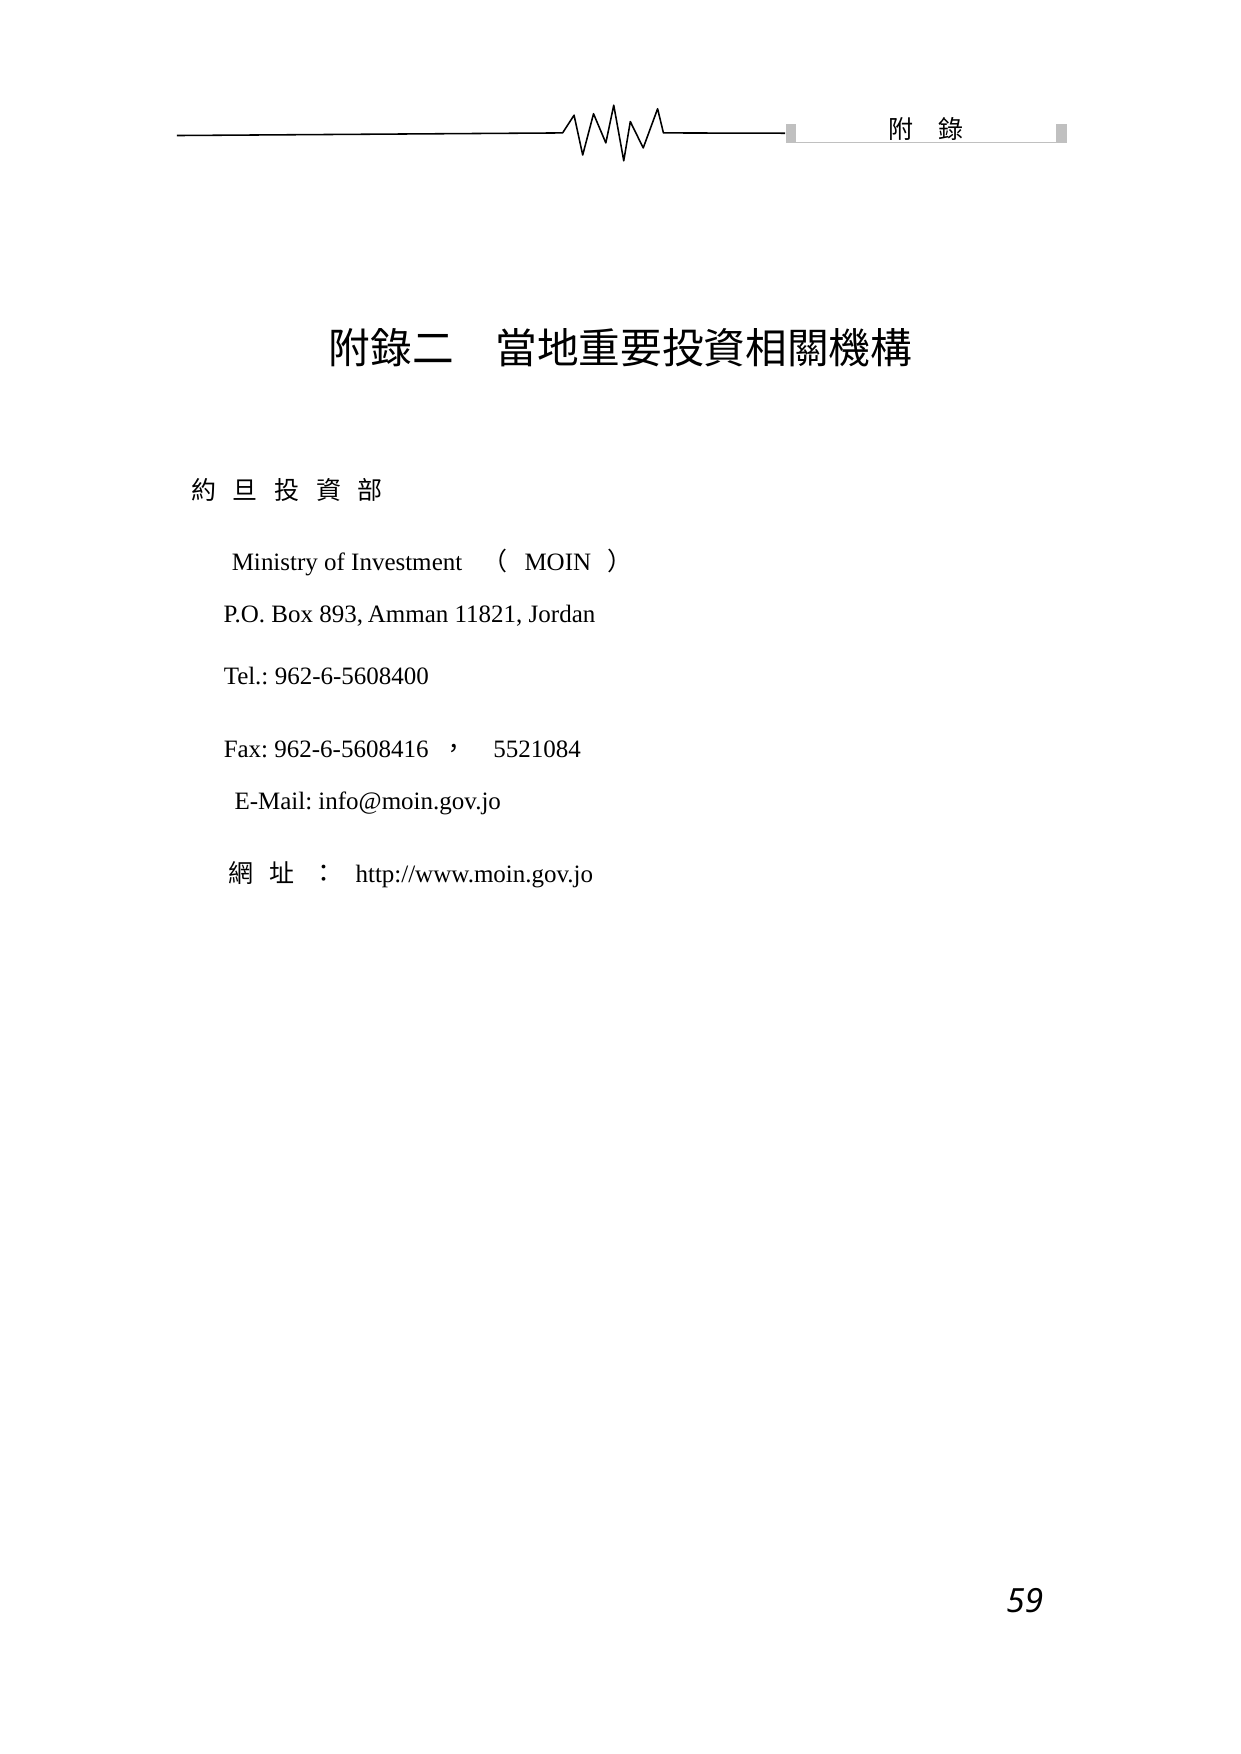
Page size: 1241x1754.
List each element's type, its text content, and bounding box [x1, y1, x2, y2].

text 附錄二 當地重要投資相關機構 [183, 304, 1058, 366]
text 網址：http://www.moin.gov.jo [183, 822, 1058, 884]
text Tel.: 962-6-5608400 [183, 634, 1058, 697]
text E-Mail: info@moin.gov.jo [183, 759, 1058, 822]
text Fax: 962-6-5608416，5521084 [183, 697, 1058, 759]
text P.O. Box 893, Amman 11821, Jordan [183, 572, 1058, 634]
text Ministry of Investment（MOIN） [183, 509, 1058, 572]
text 約旦投資部 [183, 447, 1058, 509]
